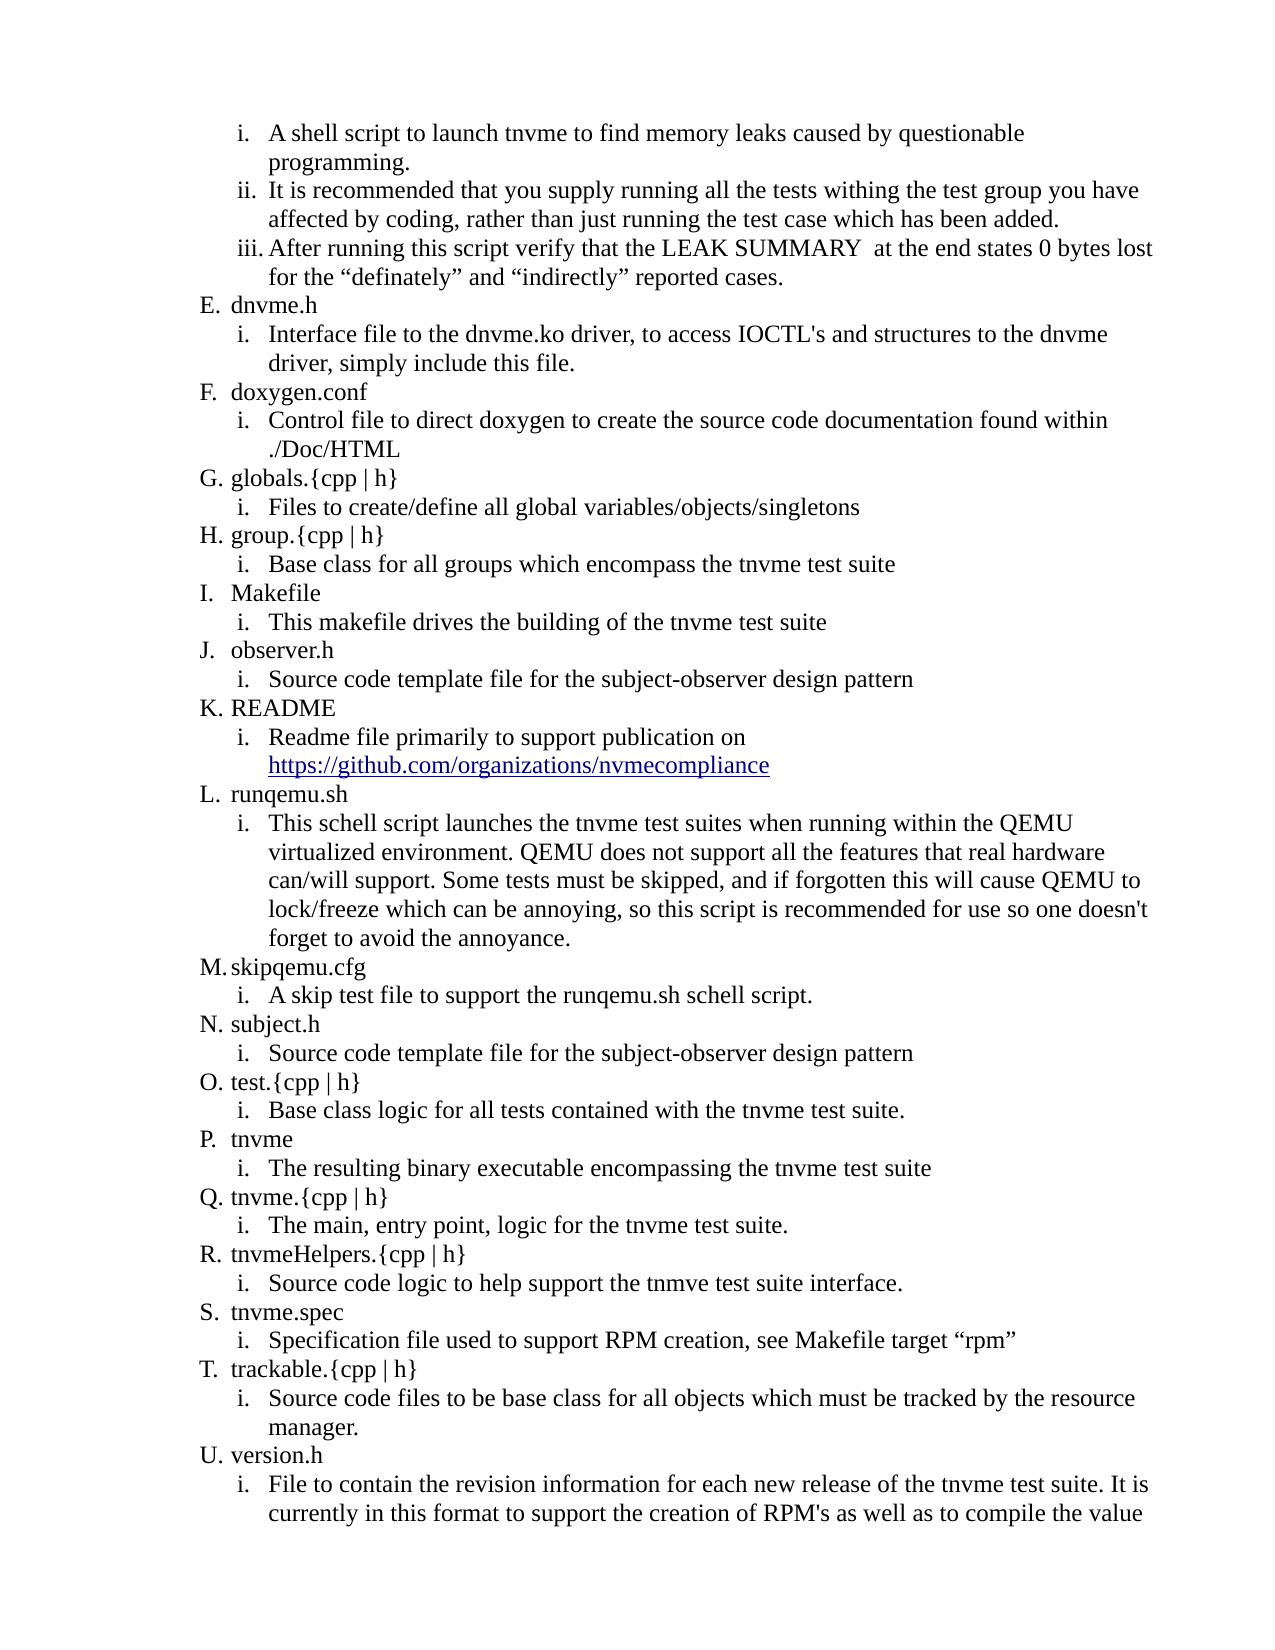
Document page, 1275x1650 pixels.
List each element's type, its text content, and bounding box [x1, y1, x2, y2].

list This schell script launches the tnvme test suites when running within the QEMU virtualized environment. QEMU does not support all the features that real hardware can/will support. Some tests must be skipped, and if forgotten this will cause QEMU to lock/freeze which can be annoying, so this script is recommended for use so one doesn't forget to avoid the annoyance. [231, 808, 1157, 952]
list Source code template file for the subject-observer design pattern [231, 1038, 1157, 1067]
list Source code template file for the subject-observer design pattern [231, 664, 1157, 693]
list group.{cpp | h} [193, 521, 1157, 549]
list This makefile drives the building of the tnvme test suite [231, 607, 1157, 636]
list doxygen.conf [193, 377, 1157, 406]
list After running this script verify that the LEAK SUMMARY at the end states 0 bytes lost for the “definately” and “indirectly” reported cases. [231, 233, 1157, 291]
list test.{cpp | h} [193, 1067, 1157, 1096]
list Specification file used to support RPM creation, see Makefile target “rpm” [231, 1326, 1157, 1354]
list skipqemu.cfg [193, 952, 1157, 981]
list README [193, 693, 1157, 722]
list A shell script to launch tnvme to find memory leaks caused by questionable programming. [231, 118, 1157, 176]
list subject.h [193, 1009, 1157, 1038]
list The main, entry point, logic for the tnvme test suite. [231, 1211, 1157, 1239]
list Source code logic to help support the tnmve test suite interface. [231, 1268, 1157, 1297]
list Makefile [193, 578, 1157, 607]
list trackable.{cpp | h} [193, 1354, 1157, 1383]
list Source code files to be base class for all objects which must be tracked by the resource manager. [231, 1383, 1157, 1441]
list File to contain the revision information for each new release of the tnvme test suite. It is currently in this format to support the creation of RPM's as well as to compile the value [231, 1469, 1157, 1527]
list runqemu.sh [193, 779, 1157, 808]
list Base class for all groups which encompass the tnvme test suite [231, 549, 1157, 578]
list tnvme [193, 1124, 1157, 1153]
list It is recommended that you supply running all the tests withing the test group you have affected by coding, rather than just running the test case which has been added. [231, 176, 1157, 233]
list observer.h [193, 636, 1157, 664]
list Files to create/define all global variables/objects/singletons [231, 492, 1157, 521]
list version.h [193, 1441, 1157, 1469]
list Readme file primarily to support publication on https://github.com/organizations/nvmecompliance [231, 722, 1157, 779]
list Base class logic for all tests contained with the tnvme test suite. [231, 1096, 1157, 1124]
list A skip test file to support the runqemu.sh schell script. [231, 981, 1157, 1009]
list tnvme.{cpp | h} [193, 1182, 1157, 1211]
list globals.{cpp | h} [193, 463, 1157, 492]
list dnvme.h [193, 291, 1157, 319]
list Control file to direct doxygen to create the source code documentation found within ./Doc/HTML [231, 406, 1157, 463]
list tnvmeHelpers.{cpp | h} [193, 1239, 1157, 1268]
list The resulting binary executable encompassing the tnvme test suite [231, 1153, 1157, 1182]
list tnvme.spec [193, 1297, 1157, 1326]
list Interface file to the dnvme.ko driver, to access IOCTL's and structures to the dnvme driver, simply include this file. [231, 319, 1157, 377]
